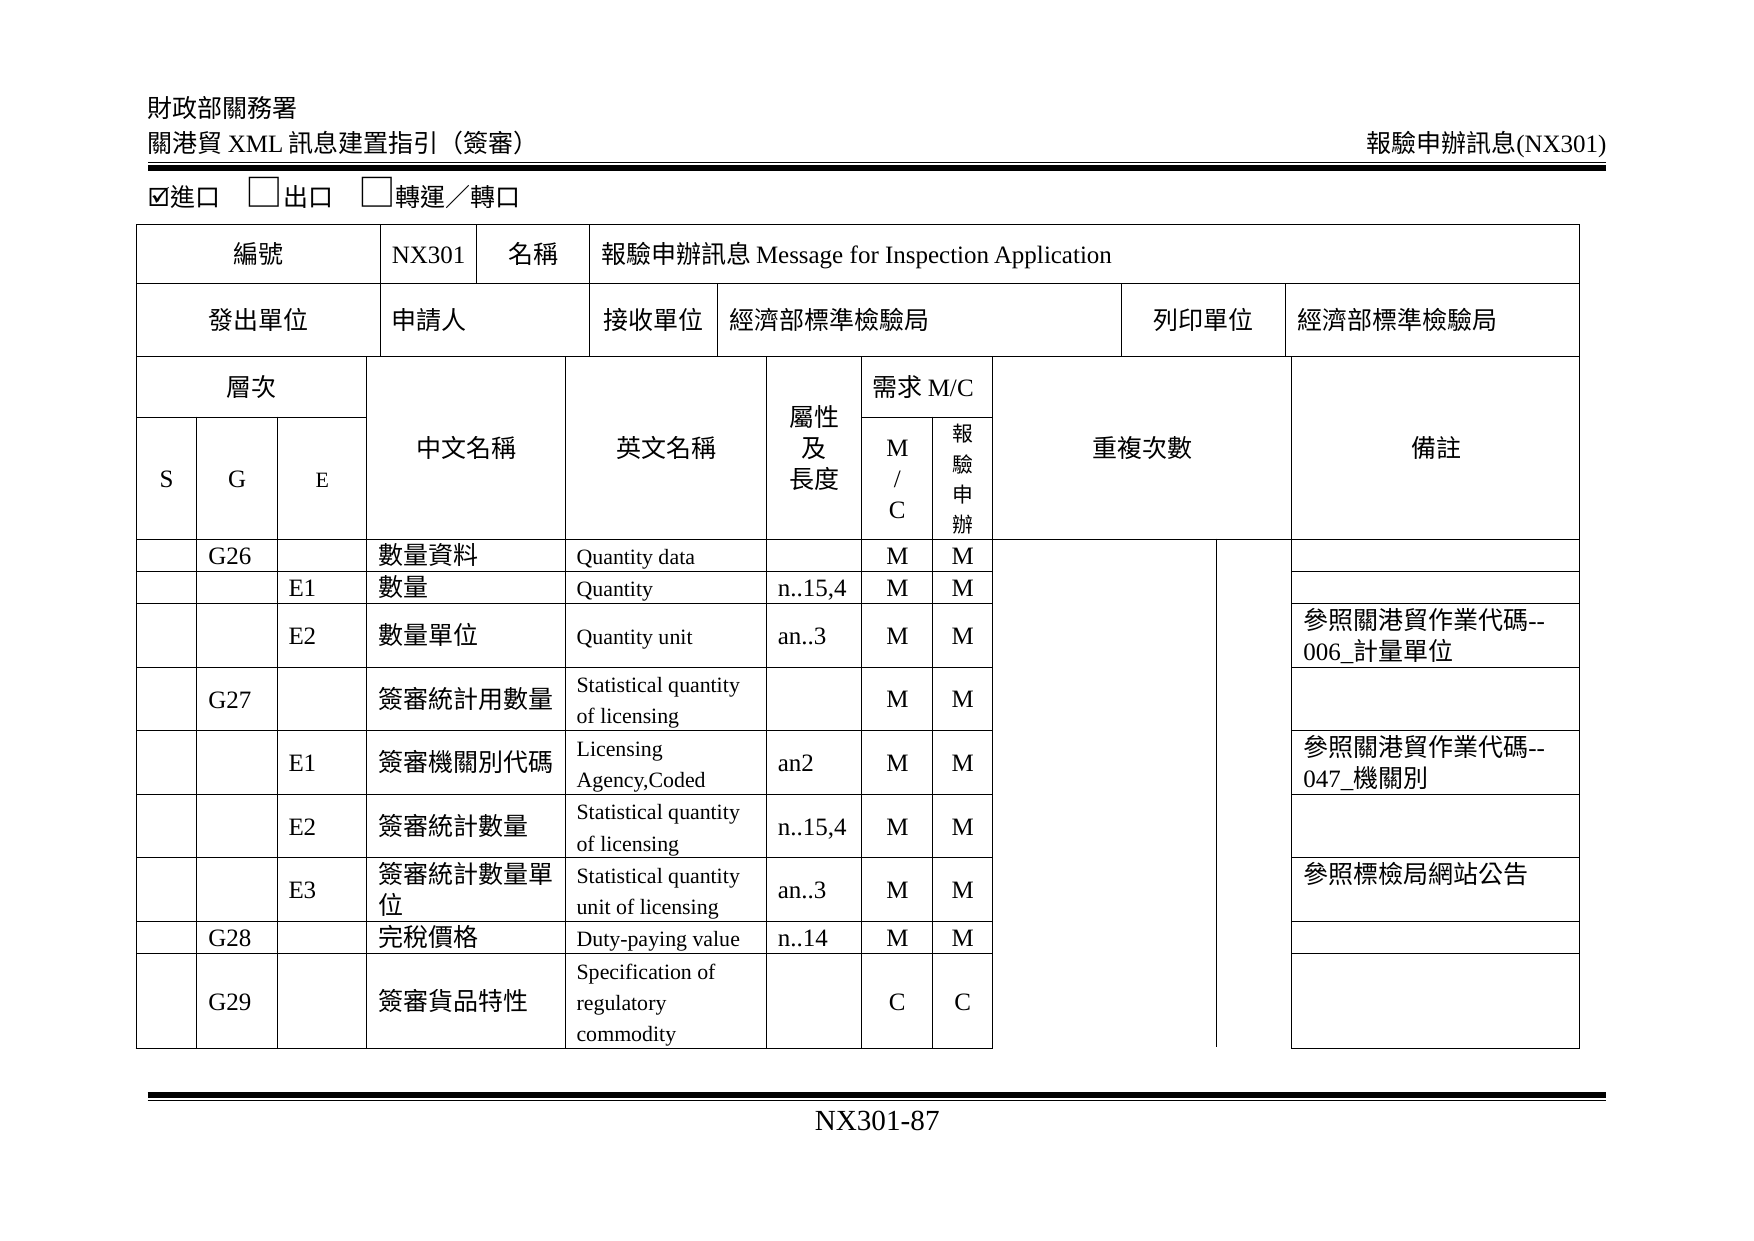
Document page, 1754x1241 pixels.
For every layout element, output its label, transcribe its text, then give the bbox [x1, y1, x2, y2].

table_cell [197, 954, 277, 1048]
table_cell [1070, 953, 1121, 1048]
table_cell [1121, 921, 1216, 953]
table_cell [137, 795, 196, 857]
table_cell M / C [862, 418, 932, 538]
table_cell [197, 922, 277, 953]
table_cell M [862, 922, 932, 953]
table_cell [993, 921, 1070, 953]
table_cell [197, 572, 277, 603]
table_cell n..15,4 [767, 572, 861, 603]
table_cell [1121, 571, 1216, 603]
table_cell 需求M/C [862, 357, 992, 417]
table_cell Licensing Agency,Coded [566, 731, 766, 794]
table_cell an..3 [767, 858, 861, 921]
table_cell [137, 540, 196, 571]
table_cell [1070, 667, 1121, 730]
table_cell M [933, 858, 992, 921]
table_cell [1217, 603, 1291, 667]
table_cell [1217, 730, 1291, 794]
table_cell 數量 [367, 572, 565, 603]
table_cell [993, 794, 1070, 857]
table_cell [1070, 730, 1121, 794]
table_cell [993, 667, 1070, 730]
table_cell [1121, 730, 1216, 794]
table_cell M [933, 604, 992, 667]
table_cell [1121, 603, 1216, 667]
table_cell G [197, 418, 277, 538]
table_cell Statistical quantity of licensing [566, 668, 766, 730]
table_cell 數量資料 [367, 540, 565, 571]
table_cell [1121, 540, 1216, 571]
table_cell [1070, 571, 1121, 603]
table_cell [1292, 922, 1579, 953]
table_cell 數量單位 [367, 604, 565, 667]
table_cell [993, 571, 1070, 603]
table_cell 報驗申辦訊息Message for Inspection Application [590, 225, 1579, 283]
table_cell 英文名稱 [566, 357, 766, 538]
table_cell [767, 668, 861, 730]
table_cell [1292, 954, 1579, 1048]
table_cell 中文名稱 [367, 357, 565, 538]
table_cell an..3 [767, 604, 861, 667]
table_cell [137, 858, 196, 921]
table_cell [137, 922, 196, 953]
table_cell NX301 [381, 225, 476, 283]
table_cell M [862, 731, 932, 794]
table_cell [1070, 921, 1121, 953]
table_cell Quantity data [566, 540, 766, 571]
table_cell [1292, 795, 1579, 857]
table_cell [1070, 603, 1121, 667]
table_cell 列印單位 [1122, 284, 1285, 356]
table_cell M [862, 604, 932, 667]
table_cell 完稅價格 [367, 922, 565, 953]
table_cell M [933, 795, 992, 857]
table_cell [1217, 953, 1291, 1048]
table_cell [1292, 668, 1579, 730]
table_cell [278, 668, 366, 730]
table_cell [137, 604, 196, 667]
table_cell [137, 668, 196, 730]
table_cell 簽審統計數量 [367, 795, 565, 857]
table_cell M [933, 572, 992, 603]
table_cell [1070, 794, 1121, 857]
table_cell [278, 954, 366, 1048]
table_cell [767, 540, 861, 571]
table_cell M [862, 795, 932, 857]
table_cell M [862, 572, 932, 603]
table_cell [197, 604, 277, 667]
table_cell [197, 858, 277, 921]
table_cell Specification of regulatory commodity [566, 954, 766, 1048]
table_cell [1121, 794, 1216, 857]
table_cell 屬性 及 長度 [767, 357, 861, 538]
table_cell 申請人 [381, 284, 589, 356]
table_cell [1121, 953, 1217, 1048]
table_cell [1217, 794, 1291, 857]
table_cell 名稱 [477, 225, 589, 283]
table_cell 簽審機關別代碼 [367, 731, 565, 794]
table_cell [1121, 667, 1216, 730]
table_cell [1217, 921, 1291, 953]
table_cell [993, 603, 1070, 667]
table_cell 參照關港貿作業代碼--047_機關別 [1292, 731, 1579, 794]
table_cell [993, 857, 1070, 921]
table_cell E3 [278, 858, 366, 921]
table_cell [1217, 571, 1291, 603]
table_cell [1121, 857, 1216, 921]
table_cell E2 [278, 604, 366, 667]
table_cell [767, 954, 861, 1048]
table_cell M [933, 540, 992, 571]
table_cell E1 [278, 731, 366, 794]
table_cell [1070, 540, 1121, 571]
table_cell [278, 922, 366, 953]
table_cell [137, 954, 196, 1048]
table_cell Quantity unit [566, 604, 766, 667]
table_cell S [137, 418, 196, 538]
table_cell [197, 668, 277, 730]
table_cell M [862, 668, 932, 730]
table_cell [1070, 857, 1121, 921]
table_cell [1217, 540, 1291, 571]
table_cell E1 [278, 572, 366, 603]
table_cell 經濟部標準檢驗局 [1286, 284, 1579, 356]
table_cell [1292, 540, 1579, 571]
table_cell 編號 [137, 225, 380, 283]
table_cell E [278, 418, 366, 538]
table_cell [1292, 572, 1579, 603]
table_cell 參照關港貿作業代碼--006_計量單位 [1292, 604, 1579, 667]
table_cell 發出單位 [137, 284, 380, 356]
table_cell M [933, 668, 992, 730]
table_cell Quantity [566, 572, 766, 603]
table_cell C [862, 954, 932, 1048]
table_cell n..15,4 [767, 795, 861, 857]
table_cell Statistical quantity of licensing [566, 795, 766, 857]
table_cell 報驗申辦 [933, 418, 992, 538]
table_cell 層次 [137, 357, 366, 417]
table_cell [137, 572, 196, 603]
table_cell M [933, 731, 992, 794]
table_cell [197, 731, 277, 794]
table_cell 重複次數 [993, 357, 1291, 538]
table_cell an2 [767, 731, 861, 794]
table_cell 簽審貨品特性 [367, 954, 565, 1048]
table_cell 簽審統計用數量 [367, 668, 565, 730]
table_header 進口 □出口 □轉運／轉口 [136, 171, 1580, 224]
table_cell [197, 540, 277, 571]
table_cell [993, 540, 1070, 571]
table_cell [1217, 667, 1291, 730]
table_cell [993, 730, 1070, 794]
table_cell 接收單位 [590, 284, 717, 356]
table_cell M [862, 858, 932, 921]
table_cell [993, 953, 1070, 1048]
table_cell C [933, 954, 992, 1048]
table_cell [137, 731, 196, 794]
table_cell 備註 [1292, 357, 1579, 538]
table_cell [1217, 857, 1291, 921]
table_cell 經濟部標準檢驗局 [718, 284, 1121, 356]
table_cell Duty-paying value [566, 922, 766, 953]
table_cell n..14 [767, 922, 861, 953]
table_cell Statistical quantity unit of licensing [566, 858, 766, 921]
table_cell [197, 795, 277, 857]
table_cell 參照標檢局網站公告 [1292, 858, 1579, 921]
table_cell [278, 540, 366, 571]
table_cell M [862, 540, 932, 571]
table_cell M [933, 922, 992, 953]
table_cell 簽審統計數量單位 [367, 858, 565, 921]
table_cell E2 [278, 795, 366, 857]
